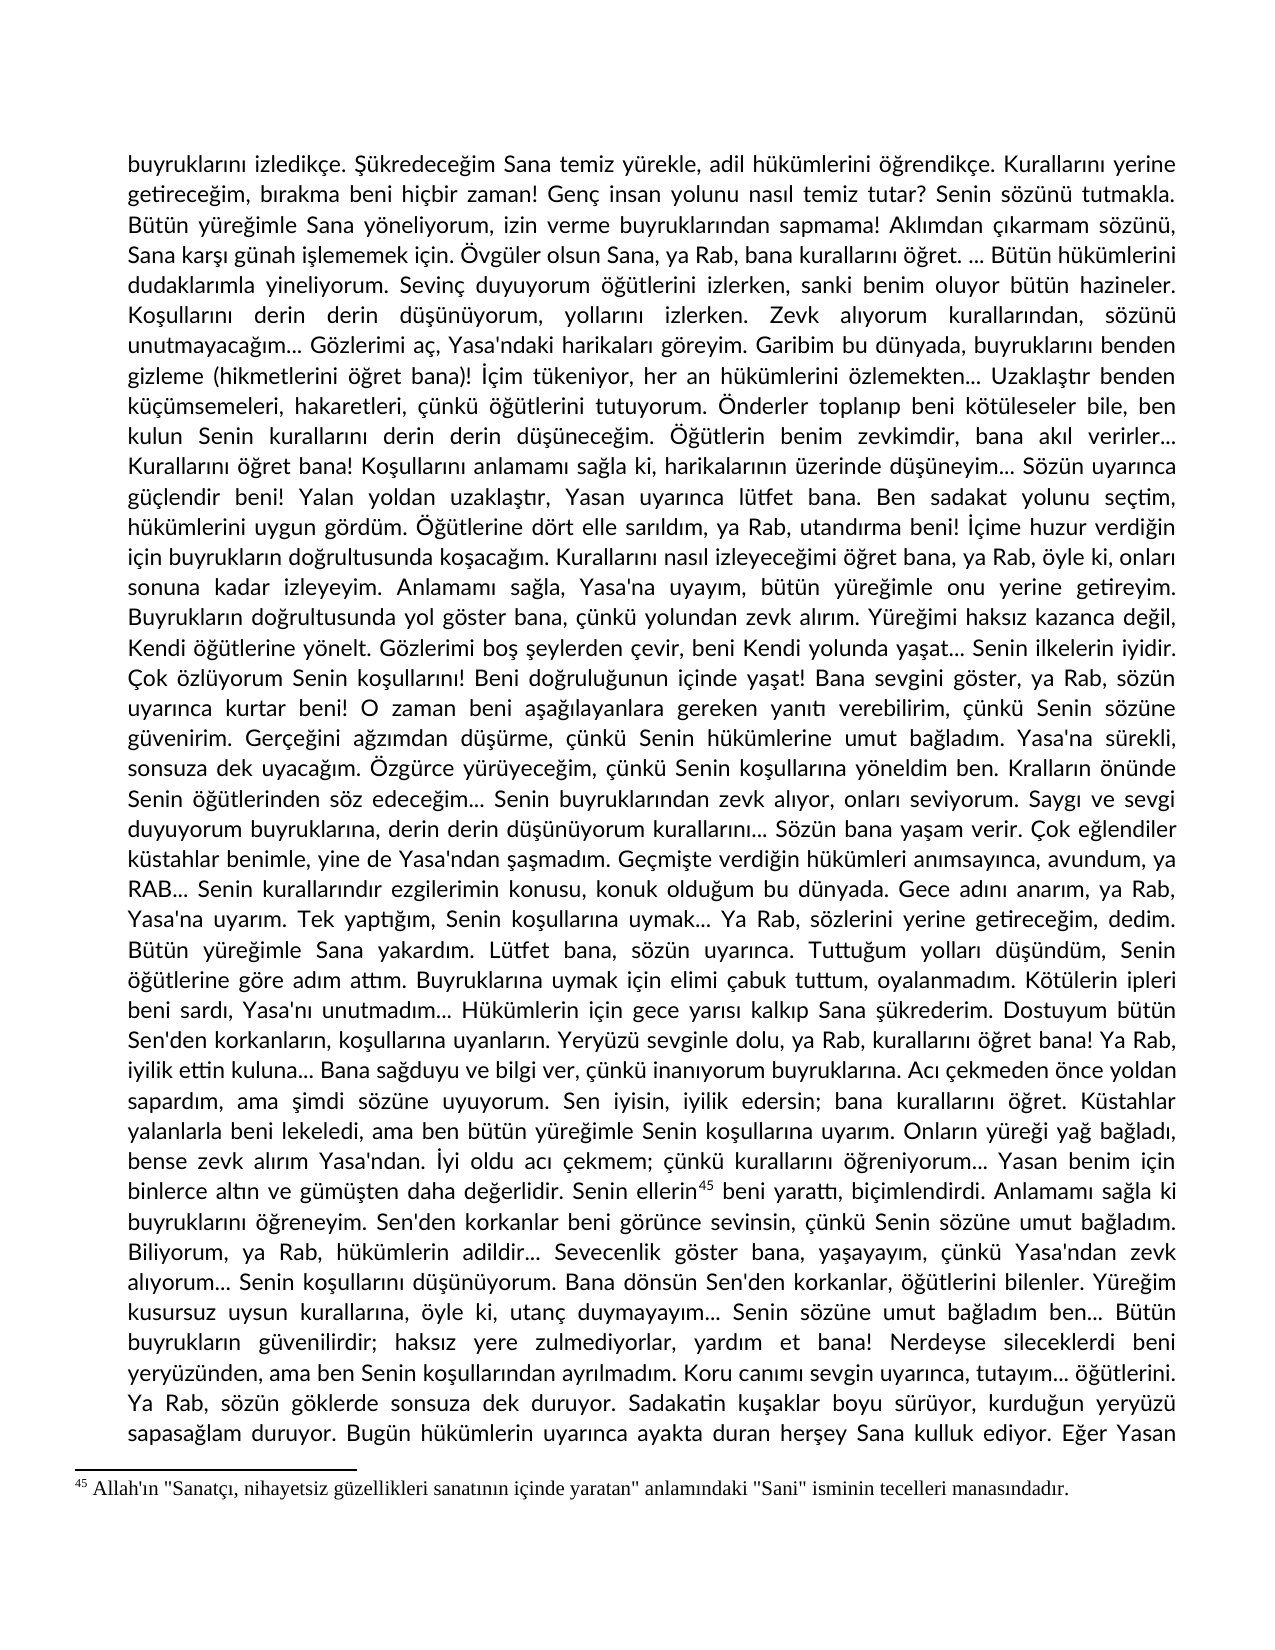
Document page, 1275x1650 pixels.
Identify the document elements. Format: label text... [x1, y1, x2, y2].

text Allah'ın "Sanatçı, nihayetsiz güzellikleri sanatının içinde yaratan" anlamındaki "Sani" isminin tecelleri manasındadır. [75, 1476, 1200, 1500]
text buyruklarını izledikçe. Şükredeceğim Sana temiz yürekle, adil hükümlerini öğrendikçe. Kurallarını yerine getireceğim, bırakma beni hiçbir zaman! Genç insan yolunu nasıl temiz tutar? Senin sözünü tutmakla. Bütün yüreğimle Sana yöneliyorum, izin verme buyruklarından sapmama! Aklımdan çıkarmam sözünü, Sana karşı günah işlememek için. Övgüler olsun Sana, ya Rab, bana kurallarını öğret. ... Bütün hükümlerini dudaklarımla yineliyorum. Sevinç duyuyorum öğütlerini izlerken, sanki benim oluyor bütün hazineler. Koşullarını derin derin düşünüyorum, yollarını izlerken. Zevk alıyorum kurallarından, sözünü unutmayacağım... Gözlerimi aç, Yasa'ndaki harikaları göreyim. Garibim bu dünyada, buyruklarını benden gizleme (hikmetlerini öğret bana)! İçim tükeniyor, her an hükümlerini özlemekten... Uzaklaştır benden küçümsemeleri, hakaretleri, çünkü öğütlerini tutuyorum. Önderler toplanıp beni kötüleseler bile, ben kulun Senin kurallarını derin derin düşüneceğim. Öğütlerin benim zevkimdir, bana akıl verirler... Kurallarını öğret bana! Koşullarını anlamamı sağla ki, harikalarının üzerinde düşüneyim... Sözün uyarınca güçlendir beni! Yalan yoldan uzaklaştır, Yasan uyarınca lütfet bana. Ben sadakat yolunu seçtim, hükümlerini uygun gördüm. Öğütlerine dört elle sarıldım, ya Rab, utandırma beni! İçime huzur verdiğin için buyrukların doğrultusunda koşacağım. Kurallarını nasıl izleyeceğimi öğret bana, ya Rab, öyle ki, onları sonuna kadar izleyeyim. Anlamamı sağla, Yasa'na uyayım, bütün yüreğimle onu yerine getireyim. Buyrukların doğrultusunda yol göster bana, çünkü yolundan zevk alırım. Yüreğimi haksız kazanca değil, Kendi öğütlerine yönelt. Gözlerimi boş şeylerden çevir, beni Kendi yolunda yaşat... Senin ilkelerin iyidir. Çok özlüyorum Senin koşullarını! Beni doğruluğunun içinde yaşat! Bana sevgini göster, ya Rab, sözün uyarınca kurtar beni! O zaman beni aşağılayanlara gereken yanıtı verebilirim, çünkü Senin sözüne güvenirim. Gerçeğini ağzımdan düşürme, çünkü Senin hükümlerine umut bağladım. Yasa'na sürekli, sonsuza dek uyacağım. Özgürce yürüyeceğim, çünkü Senin koşullarına yöneldim ben. Kralların önünde Senin öğütlerinden söz edeceğim... Senin buyruklarından zevk alıyor, onları seviyorum. Saygı ve sevgi duyuyorum buyruklarına, derin derin düşünüyorum kurallarını... Sözün bana yaşam verir. Çok eğlendiler küstahlar benimle, yine de Yasa'ndan şaşmadım. Geçmişte verdiğin hükümleri anımsayınca, avundum, ya RAB... Senin kurallarındır ezgilerimin konusu, konuk olduğum bu dünyada. Gece adını anarım, ya Rab, Yasa'na uyarım. Tek yaptığım, Senin koşullarına uymak... Ya Rab, sözlerini yerine getireceğim, dedim. Bütün yüreğimle Sana yakardım. Lütfet bana, sözün uyarınca. Tuttuğum yolları düşündüm, Senin öğütlerine göre adım attım. Buyruklarına uymak için elimi çabuk tuttum, oyalanmadım. Kötülerin ipleri beni sardı, Yasa'nı unutmadım... Hükümlerin için gece yarısı kalkıp Sana şükrederim. Dostuyum bütün Sen'den korkanların, koşullarına uyanların. Yeryüzü sevginle dolu, ya Rab, kurallarını öğret bana! Ya Rab, iyilik ettin kuluna... Bana sağduyu ve bilgi ver, çünkü inanıyorum buyruklarına. Acı çekmeden önce yoldan sapardım, ama şimdi sözüne uyuyorum. Sen iyisin, iyilik edersin; bana kurallarını öğret. Küstahlar yalanlarla beni lekeledi, ama ben bütün yüreğimle Senin koşullarına uyarım. Onların yüreği yağ bağladı, bense zevk alırım Yasa'ndan. İyi oldu acı çekmem; çünkü kurallarını öğreniyorum... Yasan benim için binlerce altın ve gümüşten daha değerlidir. Senin ellerin beni yarattı, biçimlendirdi. Anlamamı sağla ki buyruklarını öğreneyim. Sen'den korkanlar beni görünce sevinsin, çünkü Senin sözüne umut bağladım. Biliyorum, ya Rab, hükümlerin adildir... Sevecenlik göster bana, yaşayayım, çünkü Yasa'ndan zevk alıyorum... Senin koşullarını düşünüyorum. Bana dönsün Sen'den korkanlar, öğütlerini bilenler. Yüreğim kusursuz uysun kurallarına, öyle ki, utanç duymayayım... Senin sözüne umut bağladım ben... Bütün buyrukların güvenilirdir; haksız yere zulmediyorlar, yardım et bana! Nerdeyse sileceklerdi beni yeryüzünden, ama ben Senin koşullarından ayrılmadım. Koru canımı sevgin uyarınca, tutayım... öğütlerini. Ya Rab, sözün göklerde sonsuza dek duruyor. Sadakatin kuşaklar boyu sürüyor, kurduğun yeryüzü sapasağlam duruyor. Bugün hükümlerin uyarınca ayakta duran herşey Sana kulluk ediyor. Eğer Yasan [127, 150, 1177, 1446]
